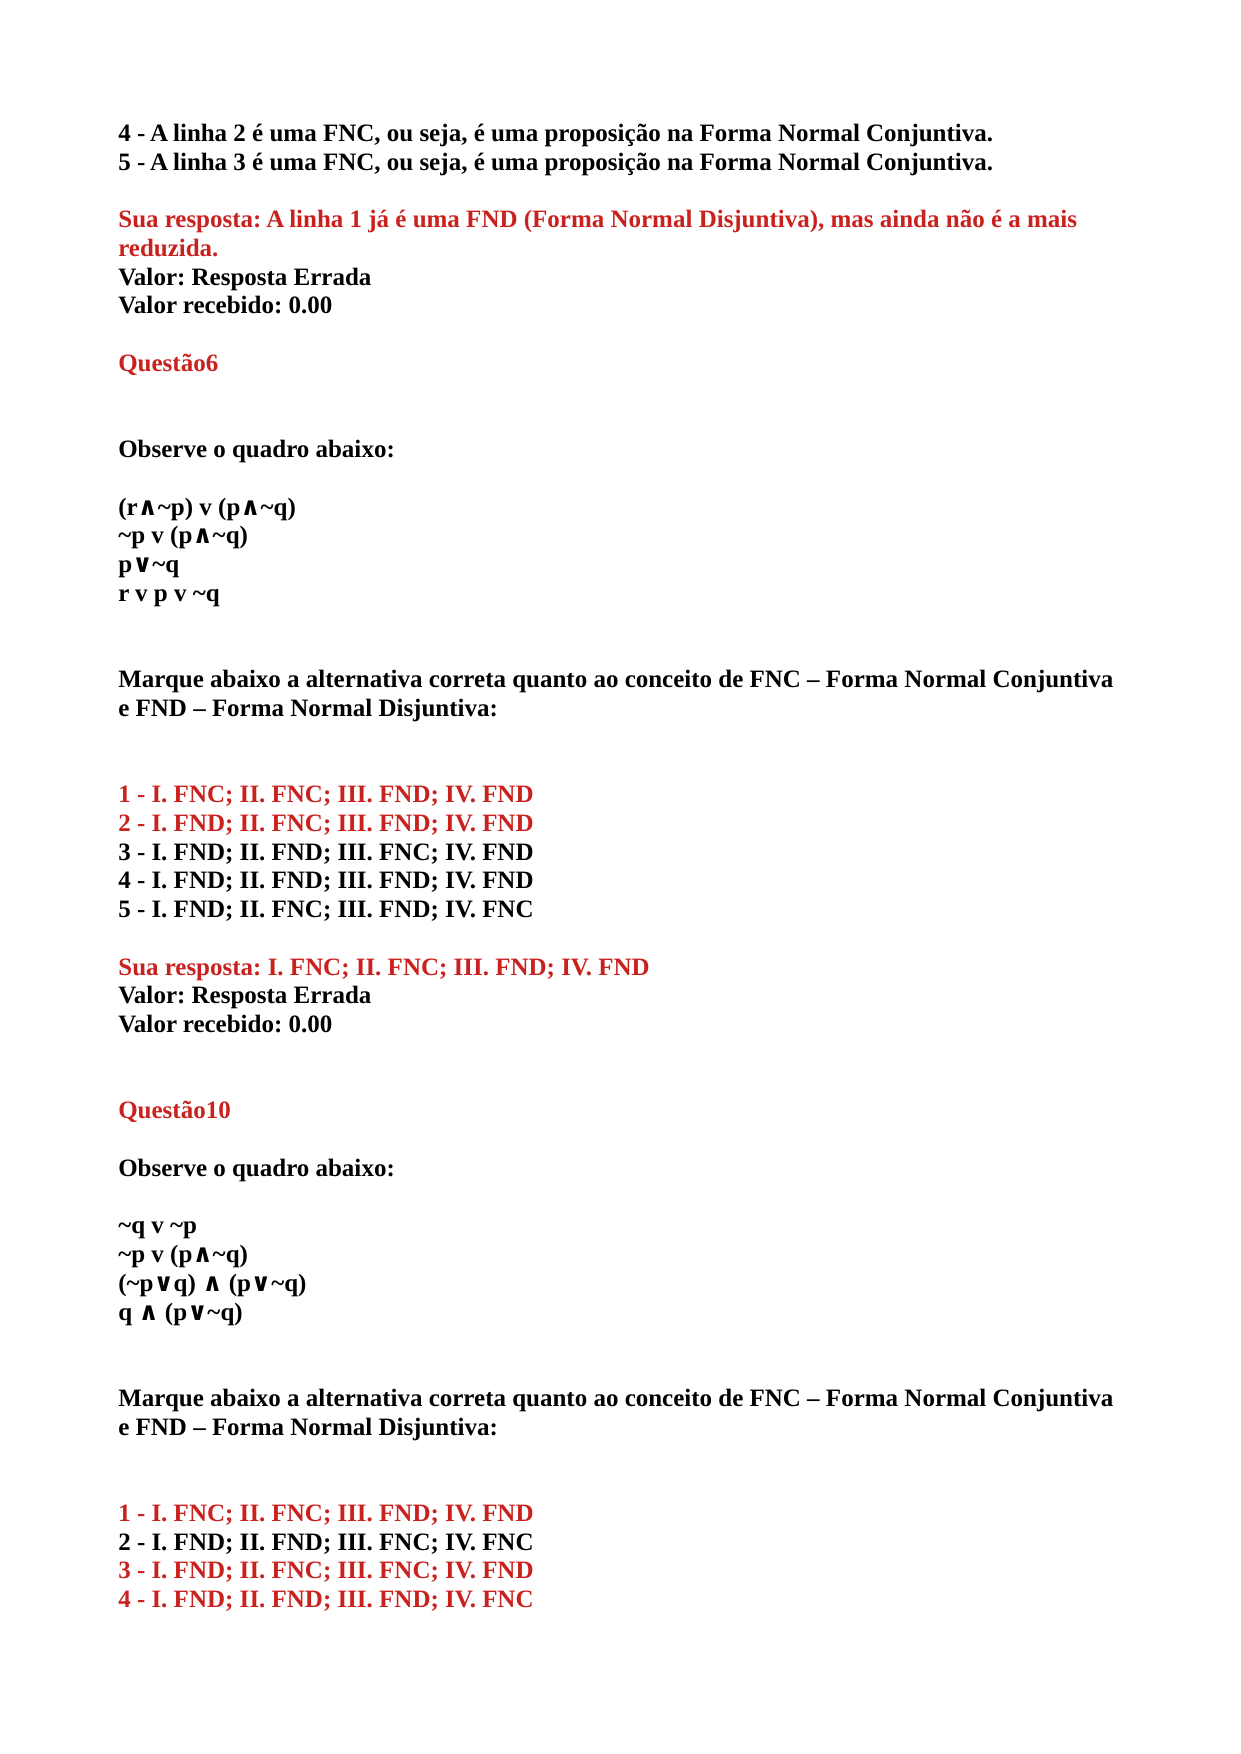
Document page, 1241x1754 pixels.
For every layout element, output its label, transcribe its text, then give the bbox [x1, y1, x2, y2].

text 4 - A linha 2 é uma FNC, ou seja, é uma proposição na Forma Normal Conjuntiva. [118, 118, 1122, 147]
text Observe o quadro abaixo: [118, 1153, 1122, 1182]
text ~q v ~p [118, 1211, 1122, 1239]
text Marque abaixo a alternativa correta quanto ao conceito de FNC – Forma Normal Conjuntiva e FND – Forma Normal Disjuntiva: [118, 664, 1122, 722]
text ~p v (p∧~q) [118, 1239, 1122, 1268]
text 1 - I. FNC; II. FNC; III. FND; IV. FND [118, 1498, 1122, 1527]
text Valor: Resposta Errada [118, 981, 1122, 1009]
text Marque abaixo a alternativa correta quanto ao conceito de FNC – Forma Normal Conjuntiva e FND – Forma Normal Disjuntiva: [118, 1383, 1122, 1441]
text Sua resposta: I. FNC; II. FNC; III. FND; IV. FND [118, 952, 1122, 981]
text 4 - I. FND; II. FND; III. FND; IV. FND [118, 866, 1122, 894]
text 2 - I. FND; II. FNC; III. FND; IV. FND [118, 808, 1122, 837]
text (r∧~p) v (p∧~q) [118, 492, 1122, 521]
text Valor: Resposta Errada [118, 262, 1122, 291]
text 1 - I. FNC; II. FNC; III. FND; IV. FND [118, 779, 1122, 808]
text (~p∨q) ∧ (p∨~q) [118, 1268, 1122, 1297]
text ~p v (p∧~q) [118, 521, 1122, 549]
text Questão10 [118, 1096, 1122, 1124]
text 5 - I. FND; II. FNC; III. FND; IV. FNC [118, 894, 1122, 923]
text 3 - I. FND; II. FND; III. FNC; IV. FND [118, 837, 1122, 866]
text 3 - I. FND; II. FNC; III. FNC; IV. FND [118, 1556, 1122, 1584]
text 5 - A linha 3 é uma FNC, ou seja, é uma proposição na Forma Normal Conjuntiva. [118, 147, 1122, 176]
text p∨~q [118, 549, 1122, 578]
text Questão6 [118, 348, 1122, 377]
text Sua resposta: A linha 1 já é uma FND (Forma Normal Disjuntiva), mas ainda não é a mais reduzida. [118, 204, 1122, 262]
text Valor recebido: 0.00 [118, 291, 1122, 319]
text 4 - I. FND; II. FND; III. FND; IV. FNC [118, 1584, 1122, 1613]
text Valor recebido: 0.00 [118, 1009, 1122, 1038]
text 2 - I. FND; II. FND; III. FNC; IV. FNC [118, 1527, 1122, 1556]
text r v p v ~q [118, 578, 1122, 607]
text q ∧ (p∨~q) [118, 1297, 1122, 1326]
text Observe o quadro abaixo: [118, 434, 1122, 463]
